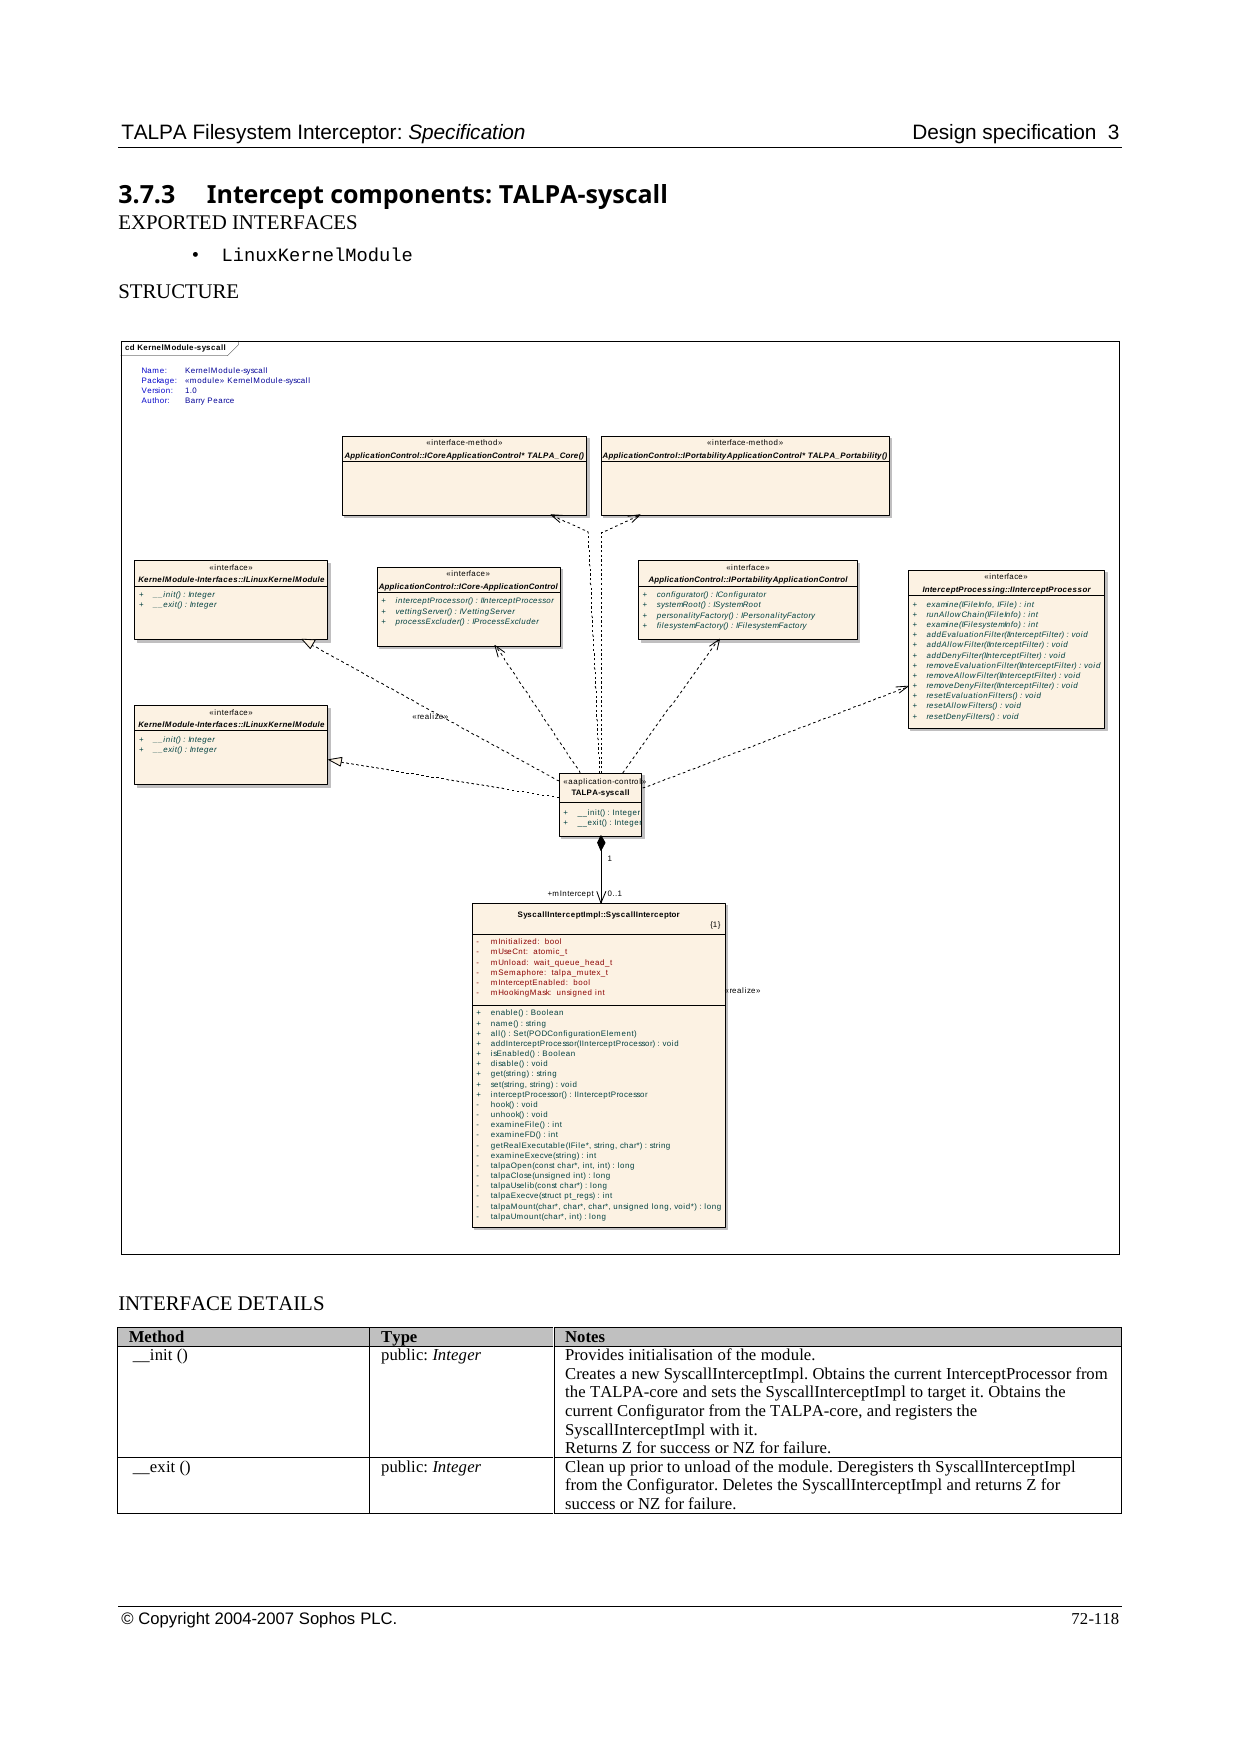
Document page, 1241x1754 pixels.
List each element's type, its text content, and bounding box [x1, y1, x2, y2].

subtitle Intercept components: TALPA-syscall [118, 177, 1122, 211]
table_cell public: Integer [370, 1458, 553, 1513]
table_cell __exit () [118, 1458, 369, 1513]
table_cell Clean up prior to unload of the module. Deregisters th SyscallInterceptImpl from the Configurator. Deletes the SyscallInterceptImpl and returns Z for success or NZ for failure. [555, 1458, 1121, 1513]
text EXPORTED INTERFACES [118, 211, 1122, 234]
table_cell Provides initialisation of the module. Creates a new SyscallInterceptImpl. Obtains the current InterceptProcessor from the TALPA-core and sets the SyscallInterceptImpl to target it. Obtains the current Configurator from the TALPA-core, and registers the SyscallInterceptImpl with it. Returns Z for success or NZ for failure. [555, 1347, 1121, 1457]
table_cell __init () [118, 1347, 369, 1457]
text INTERFACE DETAILS [118, 1292, 1122, 1314]
list LinuxKernelModule [192, 246, 1122, 267]
table_header Type [370, 1328, 553, 1346]
table_cell public: Integer [370, 1347, 553, 1457]
table_header Notes [555, 1328, 1121, 1346]
text STRUCTURE [118, 280, 1122, 303]
table_header Method [118, 1328, 369, 1346]
